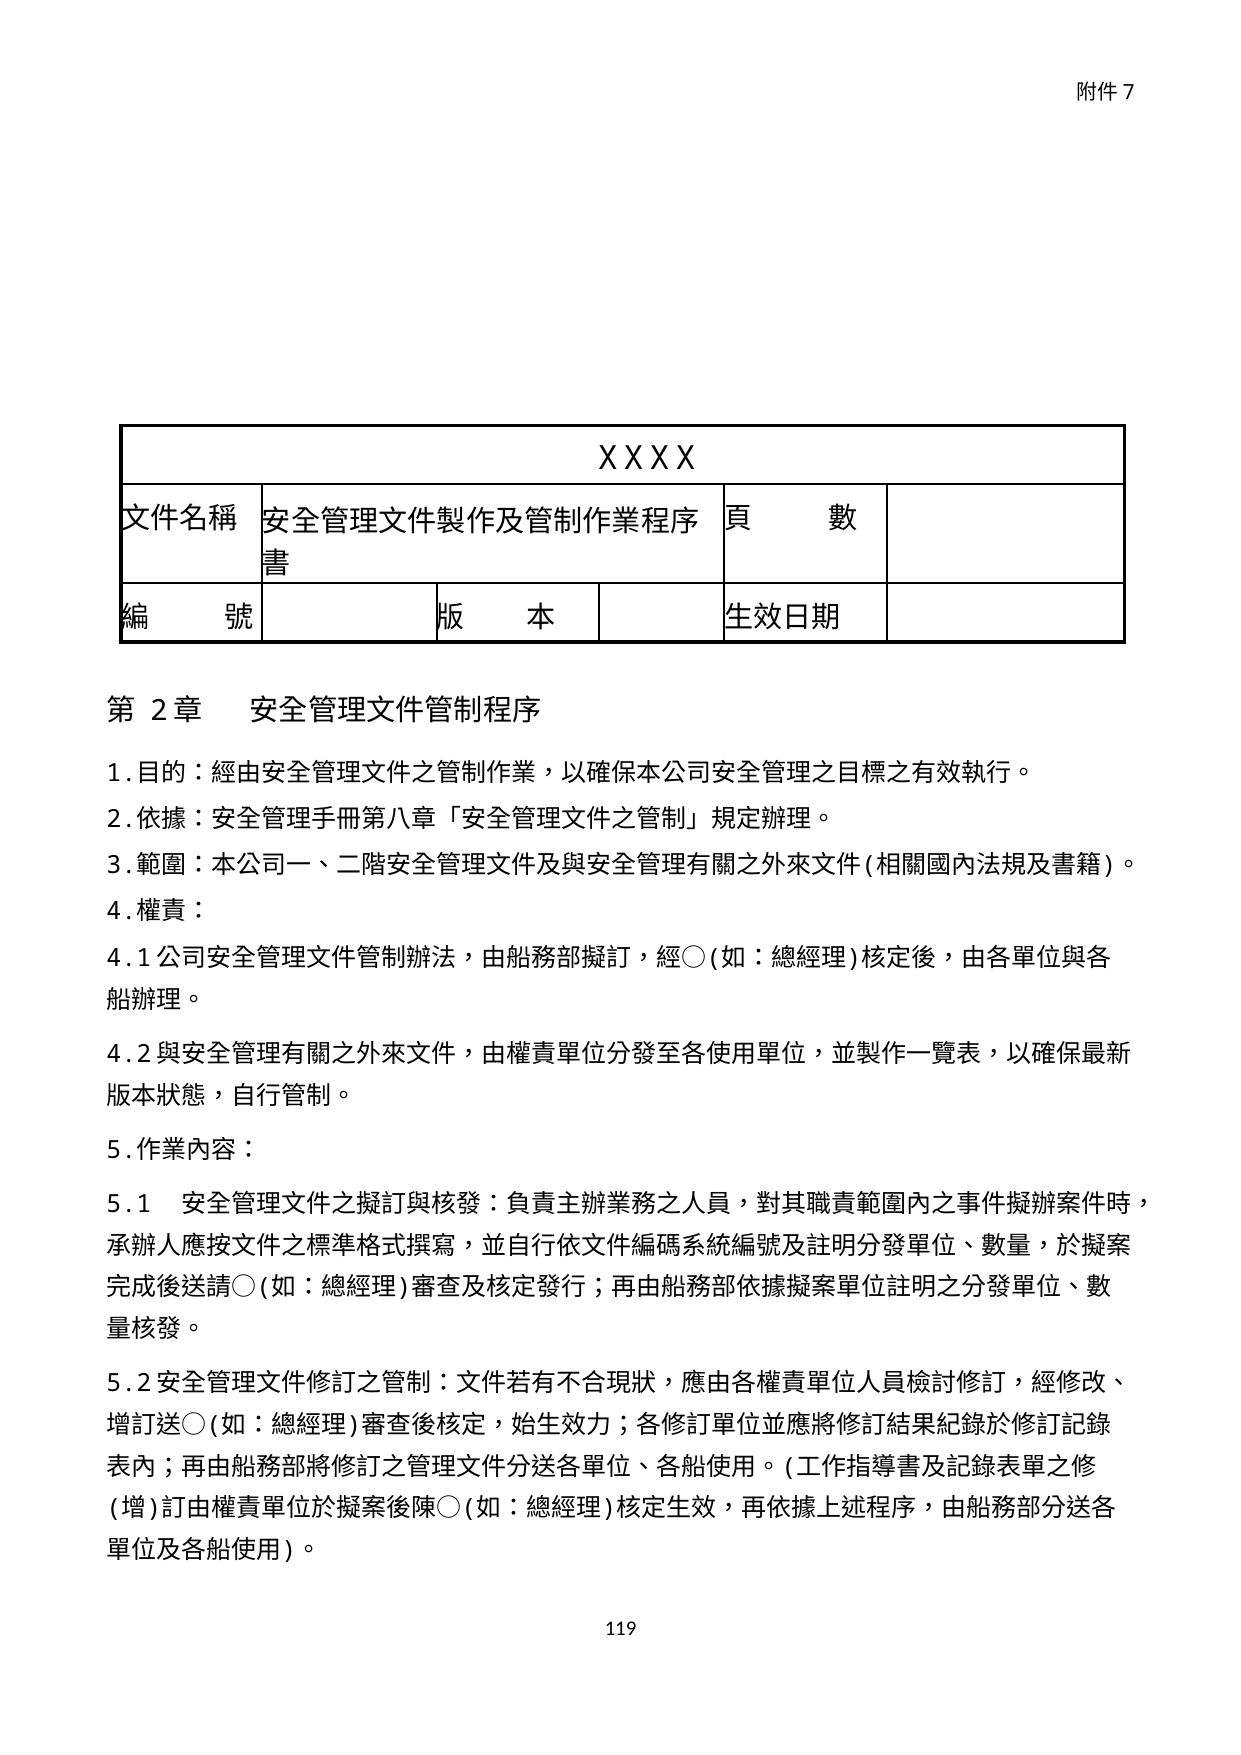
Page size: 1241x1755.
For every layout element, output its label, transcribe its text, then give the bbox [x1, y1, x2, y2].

table_cell [600, 584, 723, 640]
table_cell [888, 584, 1123, 640]
text 第 2章 安全管理文件管制程序 [106, 686, 1134, 728]
text 4.1公司安全管理文件管制辦法，由船務部擬訂，經○(如：總經理)核定後，由各單位與各船辦理。 [106, 933, 1134, 1017]
table_cell 文件名稱 [123, 485, 261, 582]
text 5.1 安全管理文件之擬訂與核發：負責主辦業務之人員，對其職責範圍內之事件擬辦案件時，承辦人應按文件之標準格式撰寫，並自行依文件編碼系統編號及註明分發單位、數量，於擬案完成後送請○(如：總經理)審查及核定發行；再由船務部依據擬案單位註明之分發單位、數量核發。 [106, 1179, 1134, 1346]
table_cell 版 本 [438, 584, 598, 640]
text 1.目的：經由安全管理文件之管制作業，以確保本公司安全管理之目標之有效執行。 [106, 752, 1134, 788]
table_cell [888, 485, 1123, 582]
table_cell 安全管理文件製作及管制作業程序書 [263, 485, 723, 582]
text 5.2安全管理文件修訂之管制：文件若有不合現狀，應由各權責單位人員檢討修訂，經修改、增訂送○(如：總經理)審查後核定，始生效力；各修訂單位並應將修訂結果紀錄於修訂記錄表內；再由船務部將修訂之管理文件分送各單位、各船使用。(工作指導書及記錄表單之修(增)訂由權責單位於擬案後陳○(如：總經理)核定生效，再依據上述程序，由船務部分送各單位及各船使用)。 [106, 1358, 1134, 1567]
text 4.權責： [106, 891, 1134, 927]
table_cell 頁 數 [725, 485, 886, 582]
text 5.作業內容： [106, 1125, 1134, 1167]
table_header XXXX 公 司 [123, 427, 1123, 483]
table_cell [263, 584, 436, 640]
text 2.依據：安全管理手冊第八章「安全管理文件之管制」規定辦理。 [106, 798, 1134, 834]
text 4.2與安全管理有關之外來文件，由權責單位分發至各使用單位，並製作一覽表，以確保最新版本狀態，自行管制。 [106, 1029, 1134, 1112]
text 3.範圍：本公司一、二階安全管理文件及與安全管理有關之外來文件(相關國內法規及書籍)。 [106, 844, 1134, 881]
table_cell 編 號 [123, 584, 261, 640]
table_cell 生效日期 [725, 584, 886, 640]
